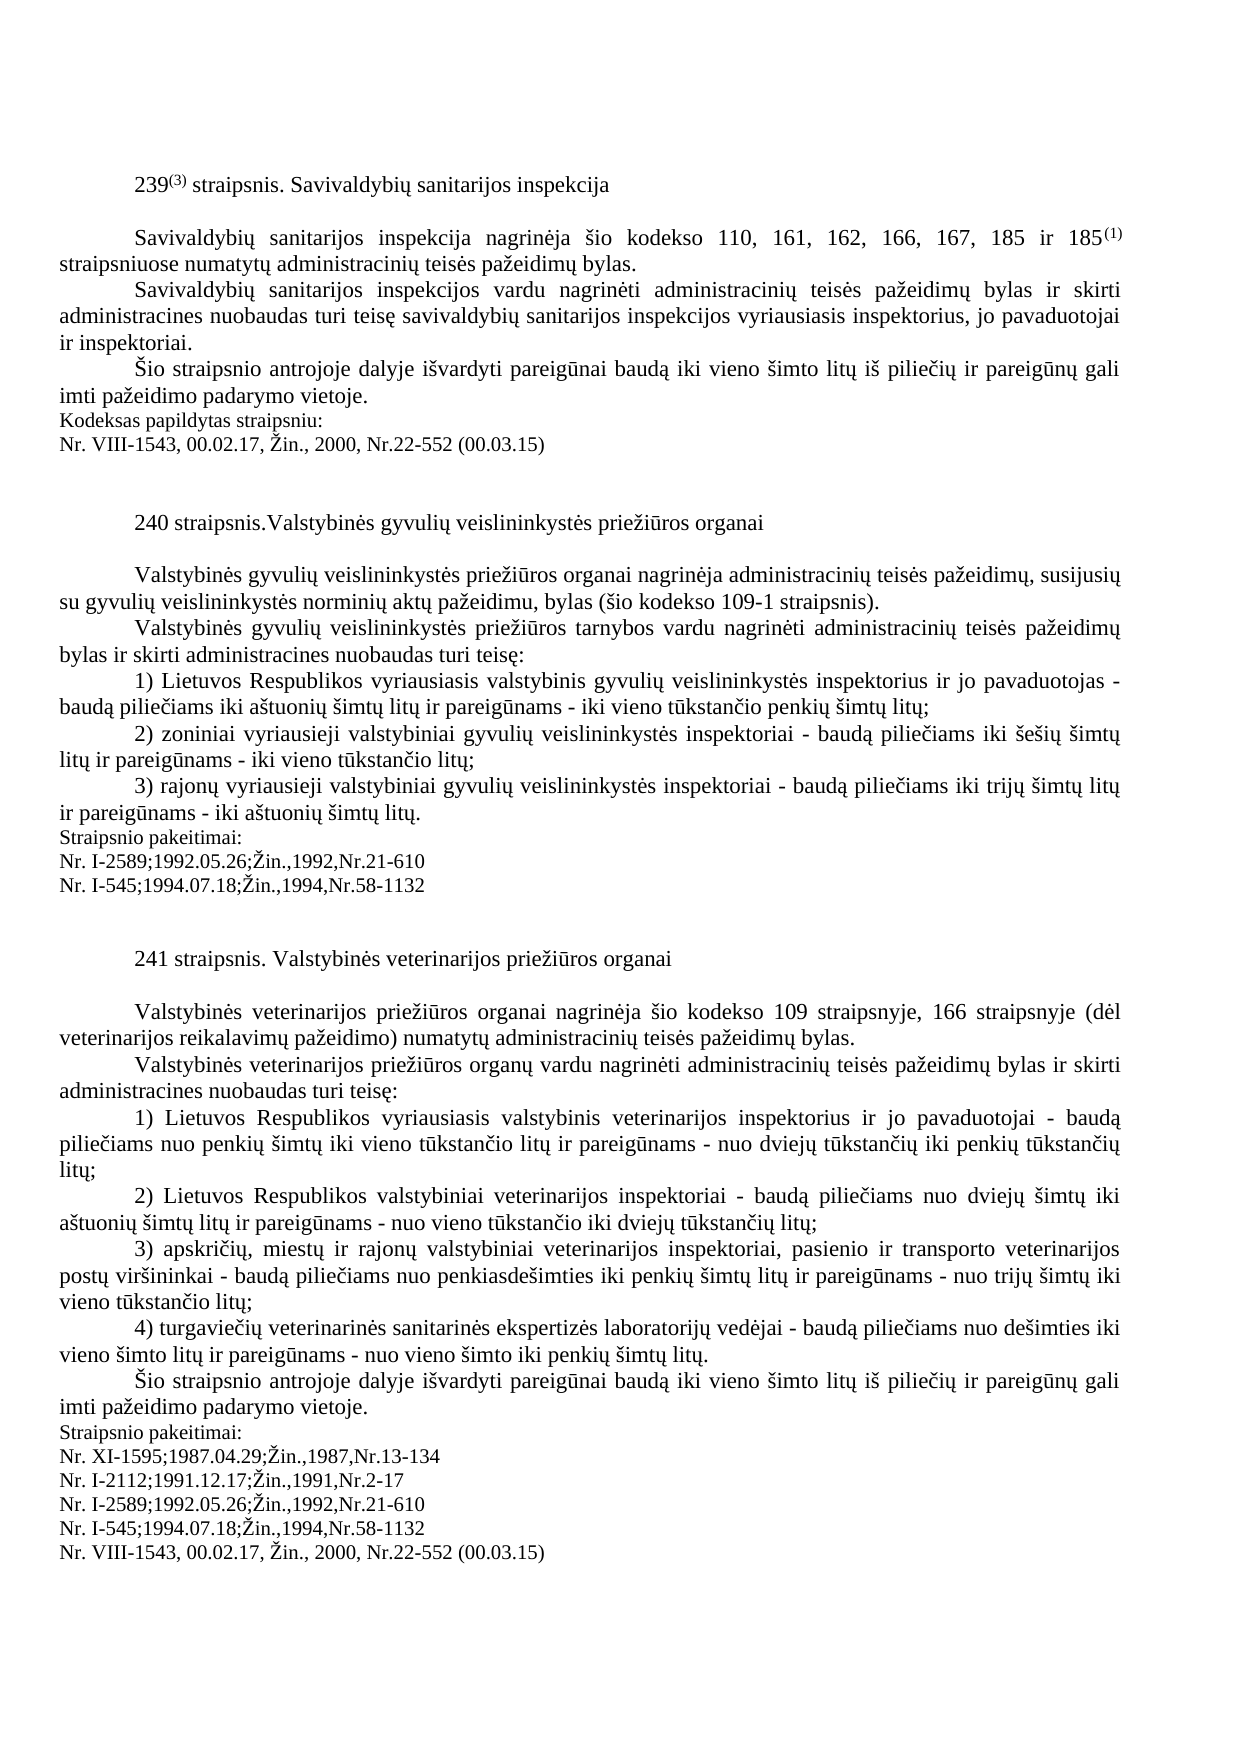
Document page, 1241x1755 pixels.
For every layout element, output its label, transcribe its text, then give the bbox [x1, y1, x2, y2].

text Nr. I-2589;1992.05.26;Žin.,1992,Nr.21-610 [59, 849, 1122, 873]
text Nr. I-545;1994.07.18;Žin.,1994,Nr.58-1132 [59, 873, 1122, 897]
text 3) apskričių, miestų ir rajonų valstybiniai veterinarijos inspektoriai, pasienio ir transporto veterinarijos postų viršininkai - baudą piliečiams nuo penkiasdešimties iki penkių šimtų litų ir pareigūnams - nuo trijų šimtų iki vieno tūkstančio litų; [59, 1235, 1122, 1314]
text Nr. XI-1595;1987.04.29;Žin.,1987,Nr.13-134 [59, 1444, 1122, 1468]
text Savivaldybių sanitarijos inspekcijos vardu nagrinėti administracinių teisės pažeidimų bylas ir skirti administracines nuobaudas turi teisę savivaldybių sanitarijos inspekcijos vyriausiasis inspektorius, jo pavaduotojai ir inspektoriai. [59, 276, 1122, 355]
text Straipsnio pakeitimai: [59, 1420, 1122, 1444]
text 240 straipsnis.Valstybinės gyvulių veislininkystės priežiūros organai [59, 509, 1122, 535]
text Valstybinės gyvulių veislininkystės priežiūros organai nagrinėja administracinių teisės pažeidimų, susijusių su gyvulių veislininkystės norminių aktų pažeidimu, bylas (šio kodekso 109-1 straipsnis). [59, 562, 1122, 614]
text Nr. I-2112;1991.12.17;Žin.,1991,Nr.2-17 [59, 1468, 1122, 1492]
text 239(3) straipsnis. Savivaldybių sanitarijos inspekcija [59, 171, 1122, 197]
text Savivaldybių sanitarijos inspekcija nagrinėja šio kodekso 110, 161, 162, 166, 167, 185 ir 185(1) straipsniuose numatytų administracinių teisės pažeidimų bylas. [59, 223, 1122, 276]
text Valstybinės gyvulių veislininkystės priežiūros tarnybos vardu nagrinėti administracinių teisės pažeidimų bylas ir skirti administracines nuobaudas turi teisę: [59, 614, 1122, 667]
text 3) rajonų vyriausieji valstybiniai gyvulių veislininkystės inspektoriai - baudą piliečiams iki trijų šimtų litų ir pareigūnams - iki aštuonių šimtų litų. [59, 772, 1122, 825]
text Nr. VIII-1543, 00.02.17, Žin., 2000, Nr.22-552 (00.03.15) [59, 1540, 1122, 1564]
text Straipsnio pakeitimai: [59, 825, 1122, 849]
text 1) Lietuvos Respublikos vyriausiasis valstybinis veterinarijos inspektorius ir jo pavaduotojai - baudą piliečiams nuo penkių šimtų iki vieno tūkstančio litų ir pareigūnams - nuo dviejų tūkstančių iki penkių tūkstančių litų; [59, 1103, 1122, 1183]
text 2) zoniniai vyriausieji valstybiniai gyvulių veislininkystės inspektoriai - baudą piliečiams iki šešių šimtų litų ir pareigūnams - iki vieno tūkstančio litų; [59, 720, 1122, 772]
text Kodeksas papildytas straipsniu: [59, 408, 1122, 432]
text Šio straipsnio antrojoje dalyje išvardyti pareigūnai baudą iki vieno šimto litų iš piliečių ir pareigūnų gali imti pažeidimo padarymo vietoje. [59, 1367, 1122, 1420]
text 1) Lietuvos Respublikos vyriausiasis valstybinis gyvulių veislininkystės inspektorius ir jo pavaduotojas -baudą piliečiams iki aštuonių šimtų litų ir pareigūnams - iki vieno tūkstančio penkių šimtų litų; [59, 667, 1122, 720]
text 2) Lietuvos Respublikos valstybiniai veterinarijos inspektoriai - baudą piliečiams nuo dviejų šimtų iki aštuonių šimtų litų ir pareigūnams - nuo vieno tūkstančio iki dviejų tūkstančių litų; [59, 1183, 1122, 1235]
text Šio straipsnio antrojoje dalyje išvardyti pareigūnai baudą iki vieno šimto litų iš piliečių ir pareigūnų gali imti pažeidimo padarymo vietoje. [59, 355, 1122, 408]
text Valstybinės veterinarijos priežiūros organų vardu nagrinėti administracinių teisės pažeidimų bylas ir skirti administracines nuobaudas turi teisę: [59, 1051, 1122, 1103]
text Nr. VIII-1543, 00.02.17, Žin., 2000, Nr.22-552 (00.03.15) [59, 432, 1122, 456]
text 4) turgaviečių veterinarinės sanitarinės ekspertizės laboratorijų vedėjai - baudą piliečiams nuo dešimties iki vieno šimto litų ir pareigūnams - nuo vieno šimto iki penkių šimtų litų. [59, 1314, 1122, 1367]
text Valstybinės veterinarijos priežiūros organai nagrinėja šio kodekso 109 straipsnyje, 166 straipsnyje (dėl veterinarijos reikalavimų pažeidimo) numatytų administracinių teisės pažeidimų bylas. [59, 998, 1122, 1051]
text 241 straipsnis. Valstybinės veterinarijos priežiūros organai [59, 945, 1122, 972]
text Nr. I-2589;1992.05.26;Žin.,1992,Nr.21-610 [59, 1492, 1122, 1516]
text Nr. I-545;1994.07.18;Žin.,1994,Nr.58-1132 [59, 1516, 1122, 1540]
